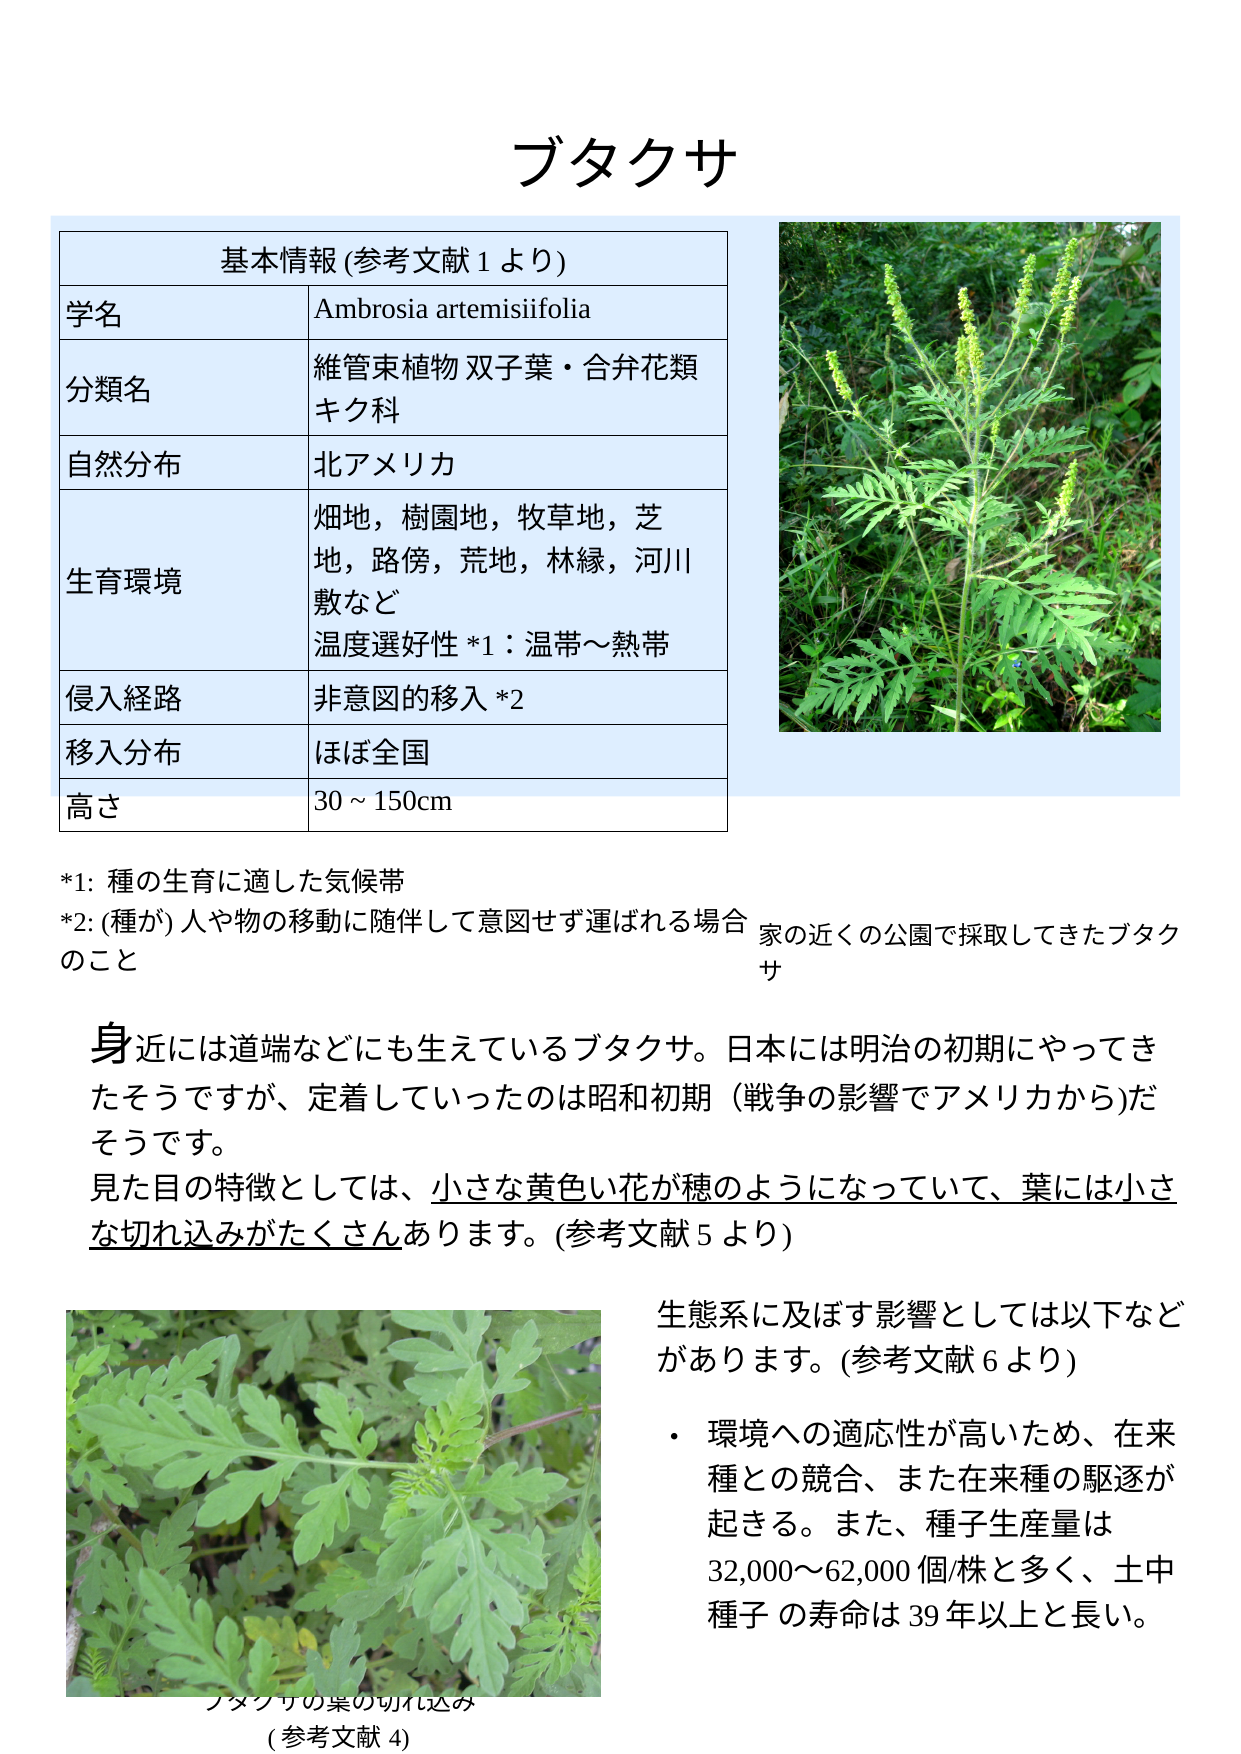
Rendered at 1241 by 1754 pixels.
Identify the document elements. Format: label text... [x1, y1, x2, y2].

text ブタクサ [59, 118, 1187, 203]
table_cell 30 ~ 150cm [309, 797, 727, 831]
picture [779, 222, 1161, 732]
text *2: (種が) 人や物の移動に随伴して意図せず運ばれる場合 [59, 899, 1187, 939]
text 身近には道端などにも生えているブタクサ。日本には明治の初期にやってきたそうですが、定着していったのは昭和初期（戦争の影響でアメリカから)だそうです。 [89, 1007, 1164, 1163]
list 環境への適応性が高いため、在来種との競合、また在来種の駆逐が起きる。また、種子生産量は32,000～62,000個/株と多く、土中種子 の寿命は39年以上と長い。 [670, 1409, 1187, 1635]
text *1: 種の生育に適した気候帯 [59, 860, 1187, 899]
table_cell 高さ [60, 797, 308, 831]
text 生態系に及ぼす影響としては以下などがあります。(参考文献6より) [656, 1290, 1187, 1380]
text のこと [59, 939, 1187, 978]
text 見た目の特徴としては、小さな黄色い花が穂のようになっていて、葉には小さな切れ込みがたくさんあります。(参考文献5 より) [89, 1163, 1187, 1254]
picture [66, 1310, 601, 1697]
